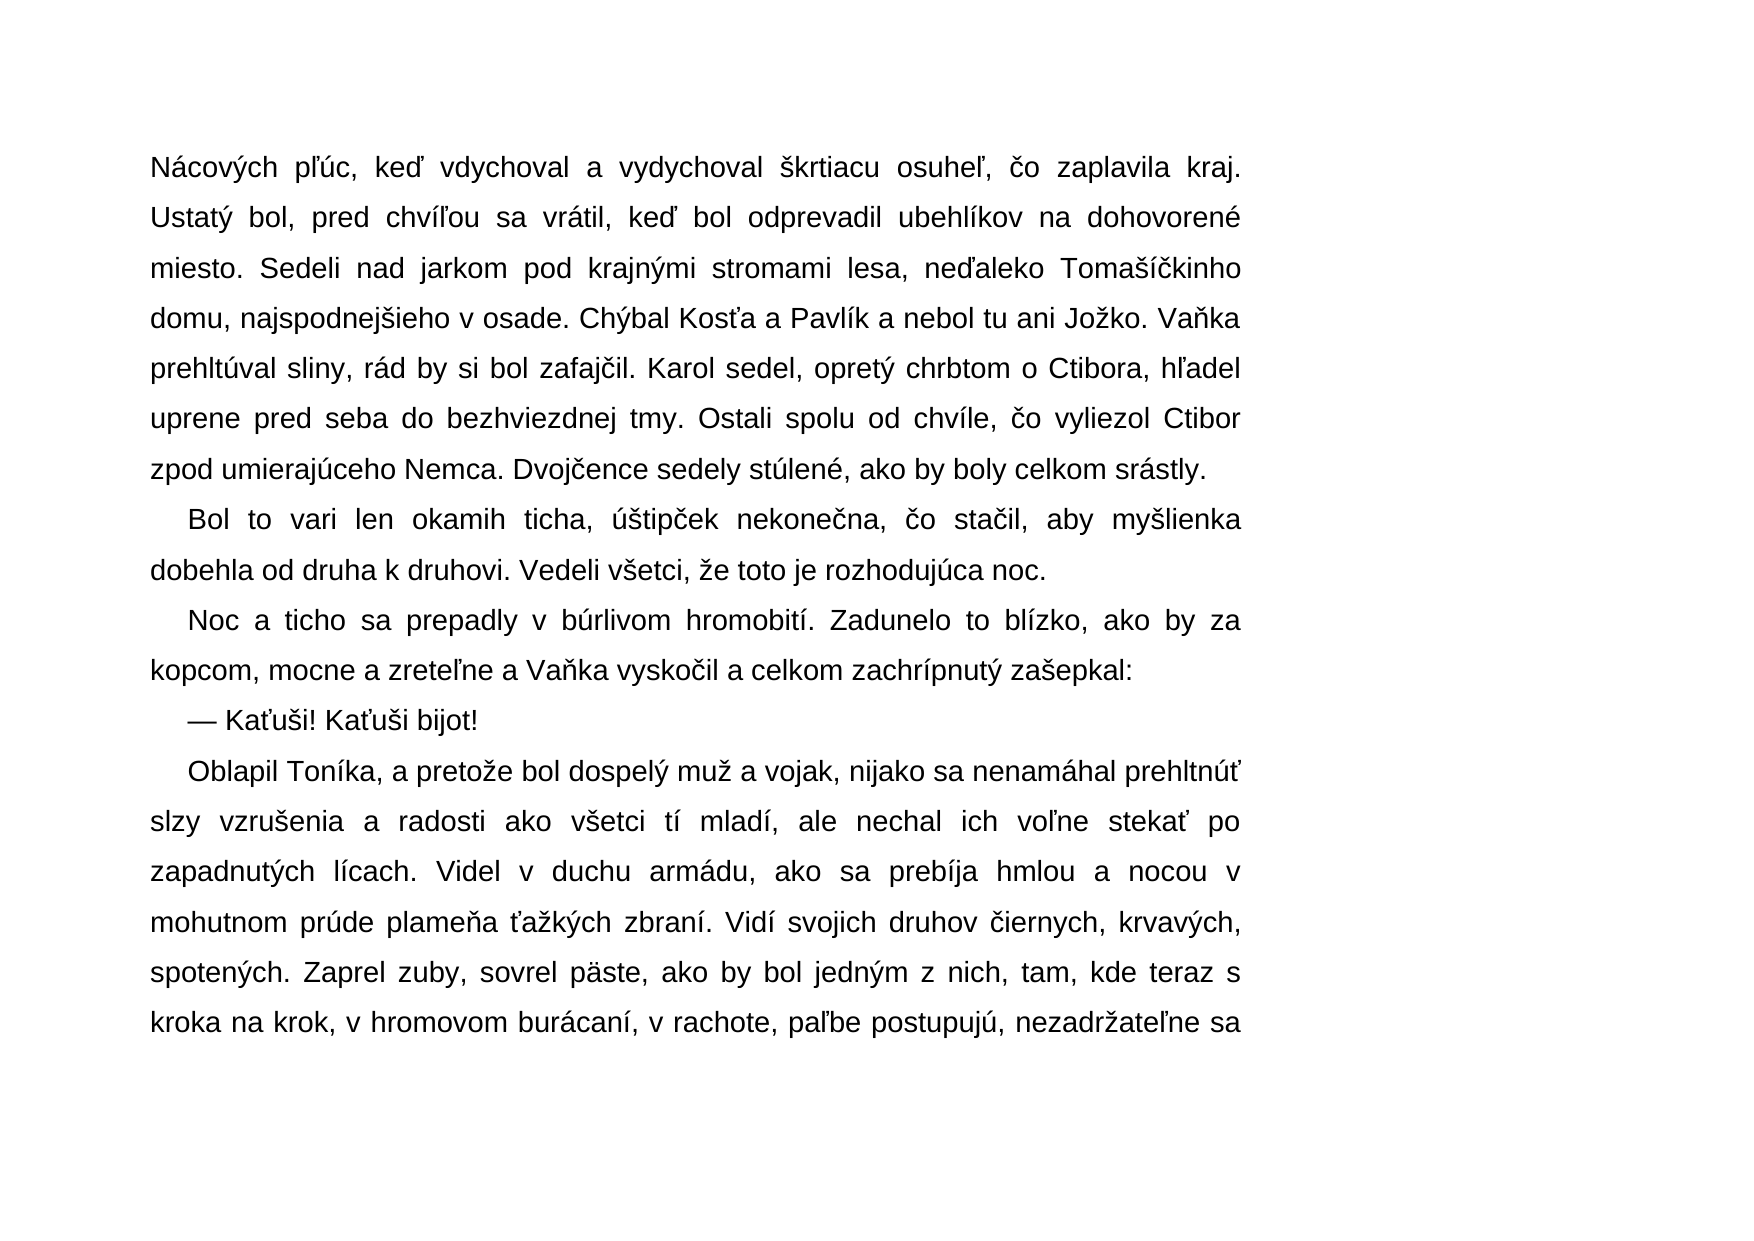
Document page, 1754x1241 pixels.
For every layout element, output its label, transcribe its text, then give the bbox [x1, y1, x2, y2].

text Noc a ticho sa prepadly v búrlivom hromobití. Zadunelo to blízko, ako by za kopcom, mocne a zreteľne a Vaňka vyskočil a celkom zachrípnutý zašepkal: [150, 603, 1243, 687]
text Bol to vari len okamih ticha, úštipček nekonečna, čo stačil, aby myšlienka dobehla od druha k druhovi. Vedeli všetci, že toto je rozhodujúca noc. [150, 502, 1243, 586]
text — Kaťuši! Kaťuši bijot! [150, 703, 1243, 737]
text Oblapil Toníka, a pretože bol dospelý muž a vojak, nijako sa nenamáhal prehltnúť slzy vzrušenia a radosti ako všetci tí mladí, ale nechal ich voľne stekať po zapadnutých lícach. Videl v duchu armádu, ako sa prebíja hmlou a nocou v mohutnom prúde plameňa ťažkých zbraní. Vidí svojich druhov čiernych, krvavých, spotených. Zaprel zuby, sovrel päste, ako by bol jedným z nich, tam, kde teraz s kroka na krok, v hromovom burácaní, v rachote, paľbe postupujú, nezadržateľne sa [150, 754, 1243, 1039]
text Nácových pľúc, keď vdychoval a vydychoval škrtiacu osuheľ, čo zaplavila kraj. Ustatý bol, pred chvíľou sa vrátil, keď bol odprevadil ubehlíkov na dohovorené miesto. Sedeli nad jarkom pod krajnými stromami lesa, neďaleko Tomašíčkinho domu, najspodnejšieho v osade. Chýbal Kosťa a Pavlík a nebol tu ani Jožko. Vaňka prehltúval sliny, rád by si bol zafajčil. Karol sedel, opretý chrbtom o Ctibora, hľadel uprene pred seba do bezhviezdnej tmy. Ostali spolu od chvíle, čo vyliezol Ctibor zpod umierajúceho Nemca. Dvojčence sedely stúlené, ako by boly celkom srástly. [150, 150, 1243, 485]
